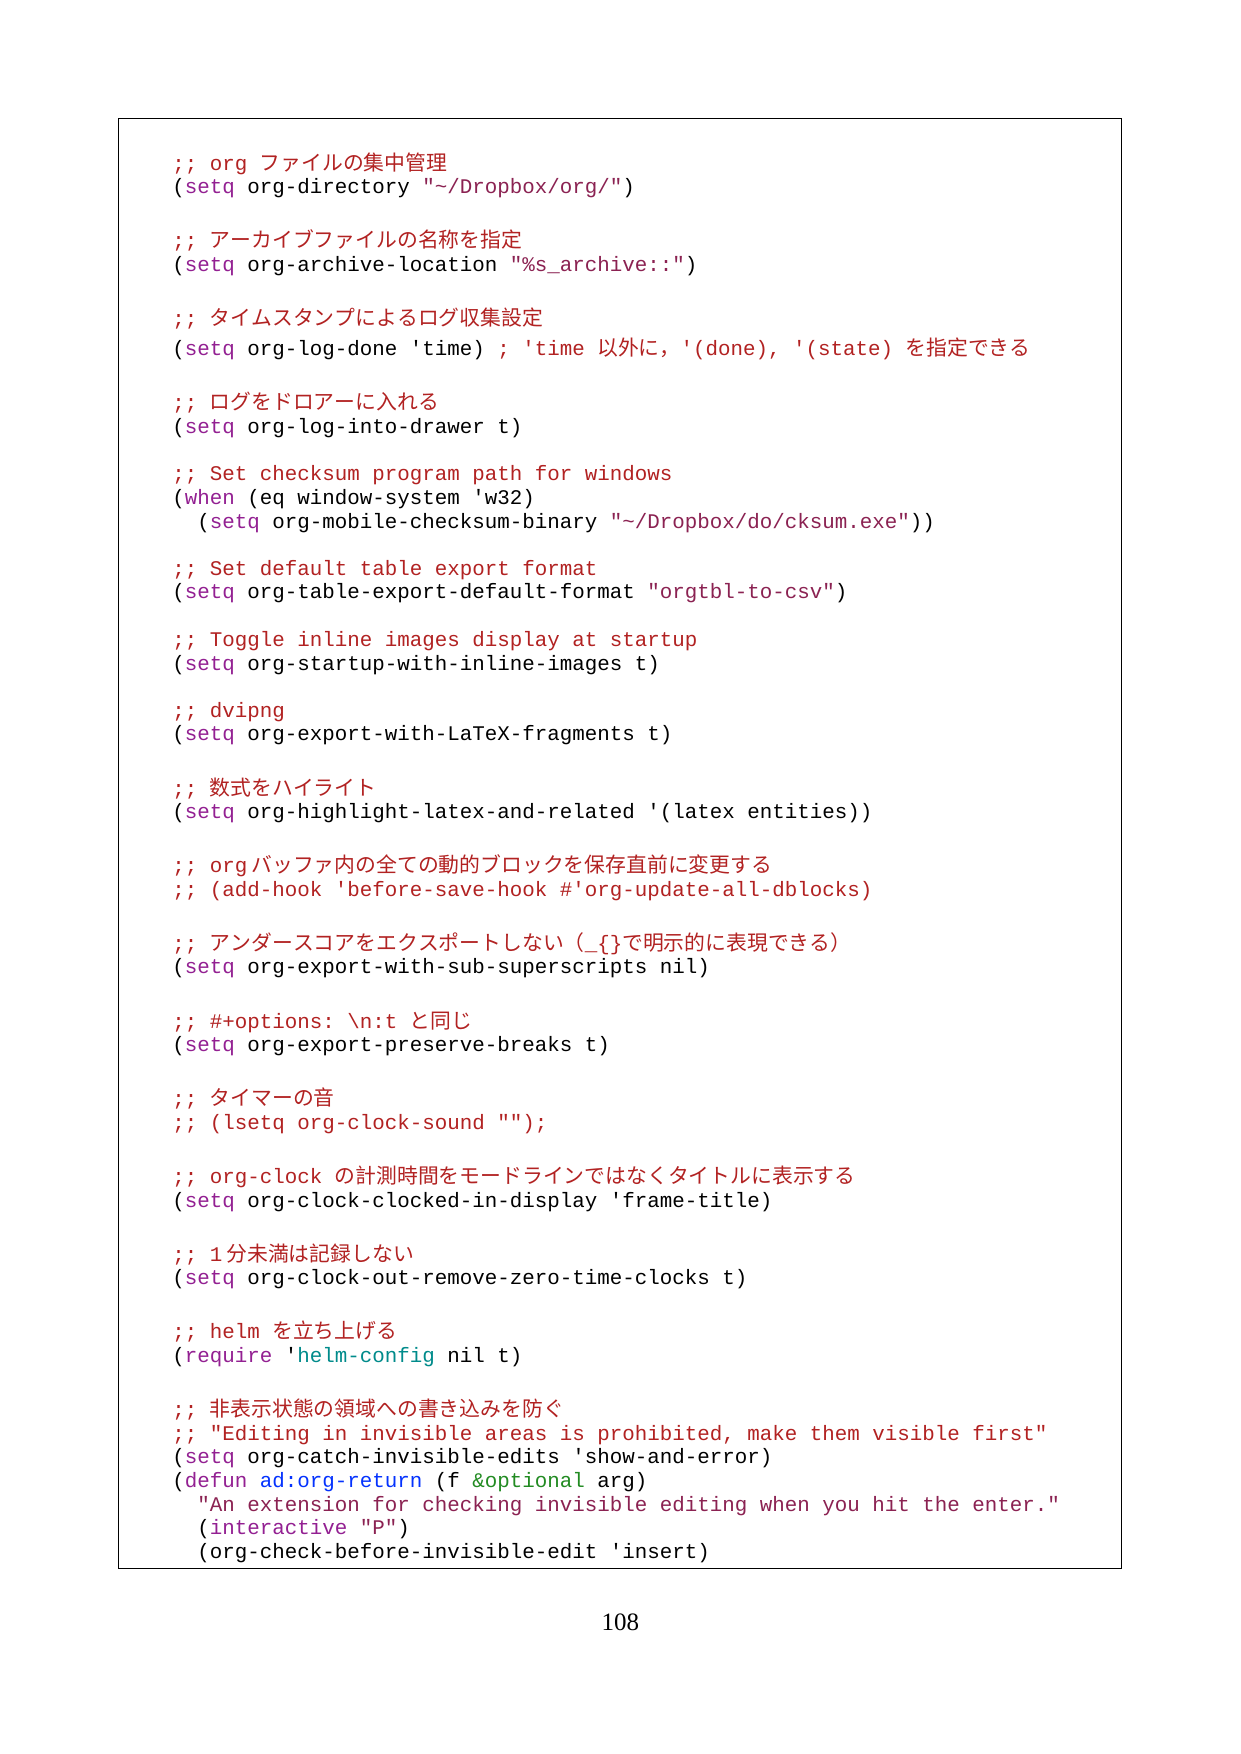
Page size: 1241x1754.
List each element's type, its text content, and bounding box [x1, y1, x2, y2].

text ;; helm を立ち上げる [119, 1311, 1121, 1341]
text "An extension for checking invisible editing when you hit the enter." [119, 1490, 1121, 1513]
text ;; タイマーの音 [119, 1078, 1121, 1108]
text ;; org-clock の計測時間をモードラインではなくタイトルに表示する [119, 1155, 1121, 1186]
text (setq org-clock-clocked-in-display 'frame-title) [119, 1186, 1121, 1209]
text (setq org-startup-with-inline-images t) [119, 648, 1121, 672]
text ;; 1分未満は記録しない [119, 1233, 1121, 1263]
text ;; (add-hook 'before-save-hook #'org-update-all-dblocks) [119, 875, 1121, 898]
text (setq org-export-with-sub-superscripts nil) [119, 953, 1121, 976]
text (defun ad:org-return (f &optional arg) [119, 1466, 1121, 1490]
text (setq org-export-with-LaTeX-fragments t) [119, 719, 1121, 743]
text ;; Set checksum program path for windows [119, 459, 1121, 483]
text (when (eq window-system 'w32) [119, 483, 1121, 507]
text ;; アンダースコアをエクスポートしない（_{}で明示的に表現できる） [119, 922, 1121, 953]
text (setq org-catch-invisible-edits 'show-and-error) [119, 1442, 1121, 1466]
text (setq org-archive-location "%s_archive::") [119, 250, 1121, 273]
text ;; org ファイルの集中管理 [119, 142, 1121, 172]
text (setq org-export-preserve-breaks t) [119, 1030, 1121, 1054]
text (setq org-mobile-checksum-binary "~/Dropbox/do/cksum.exe")) [119, 507, 1121, 530]
text (setq org-table-export-default-format "orgtbl-to-csv") [119, 578, 1121, 601]
text ;; "Editing in invisible areas is prohibited, make them visible first" [119, 1419, 1121, 1442]
text (interactive "P") [119, 1513, 1121, 1537]
text (setq org-clock-out-remove-zero-time-clocks t) [119, 1263, 1121, 1287]
text ;; アーカイブファイルの名称を指定 [119, 219, 1121, 250]
text (setq org-log-into-drawer t) [119, 412, 1121, 436]
text ;; dvipng [119, 696, 1121, 719]
text (setq org-directory "~/Dropbox/org/") [119, 172, 1121, 196]
text ;; Toggle inline images display at startup [119, 625, 1121, 648]
text (org-check-before-invisible-edit 'insert) [119, 1537, 1121, 1568]
text (setq org-log-done 'time) ; 'time 以外に，'(done), '(state) を指定できる [119, 328, 1121, 358]
text ;; Set default table export format [119, 554, 1121, 578]
text ;; orgバッファ内の全ての動的ブロックを保存直前に変更する [119, 844, 1121, 875]
text (setq org-highlight-latex-and-related '(latex entities)) [119, 797, 1121, 821]
text ;; (lsetq org-clock-sound ""); [119, 1108, 1121, 1132]
text (require 'helm-config nil t) [119, 1341, 1121, 1365]
text ;; 非表示状態の領域への書き込みを防ぐ [119, 1388, 1121, 1419]
text ;; 数式をハイライト [119, 767, 1121, 797]
text ;; ログをドロアーに入れる [119, 382, 1121, 412]
text ;; タイムスタンプによるログ収集設定 [119, 297, 1121, 328]
text ;; #+options: \n:t と同じ [119, 1000, 1121, 1030]
